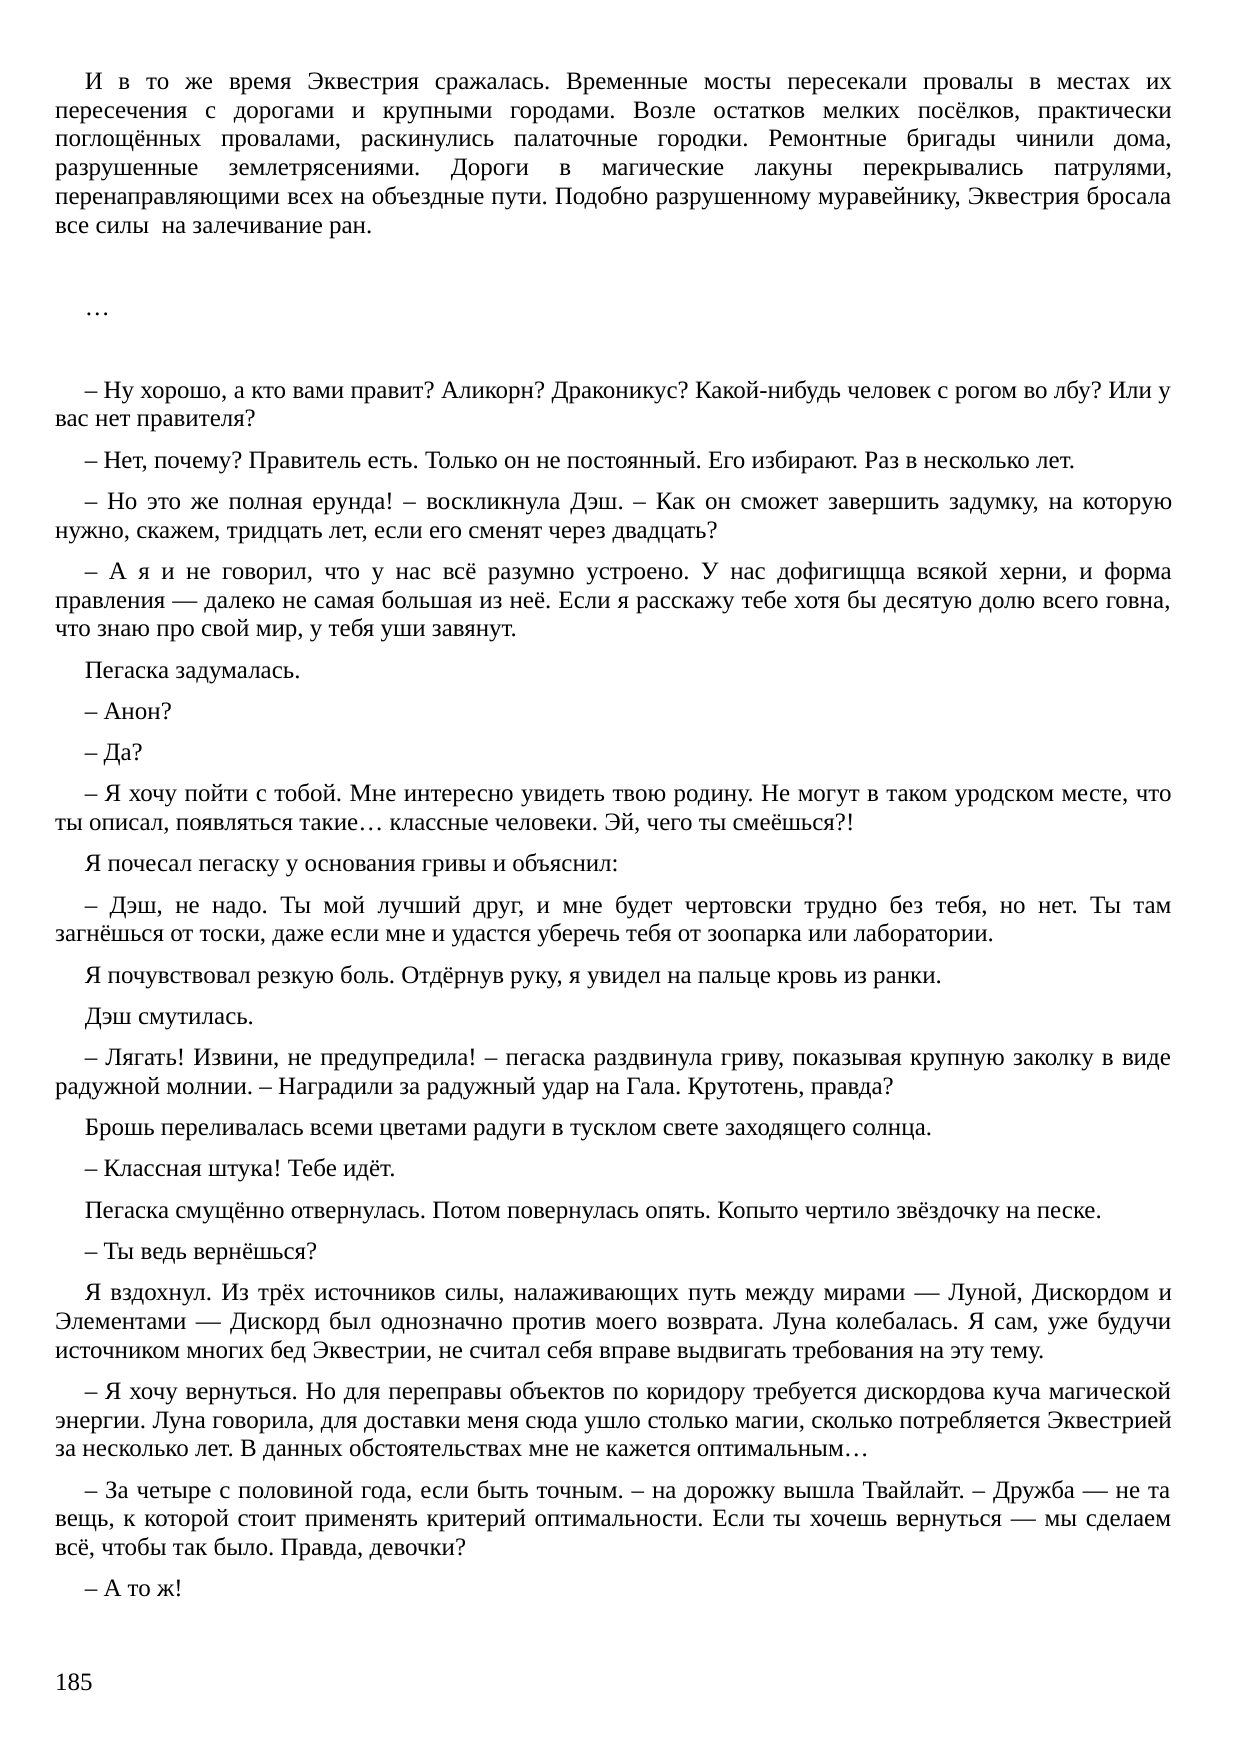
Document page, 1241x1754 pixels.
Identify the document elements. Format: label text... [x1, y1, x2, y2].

text – А я и не говорил, что у нас всё разумно устроено. У нас дофигищща всякой херни, и форма правления — далеко не самая большая из неё. Если я расскажу тебе хотя бы десятую долю всего говна, что знаю про свой мир, у тебя уши завянут. [55, 556, 1173, 642]
text – Лягать! Извини, не предупредила! – пегаска раздвинула гриву, показывая крупную заколку в виде радужной молнии. – Наградили за радужный удар на Гала. Крутотень, правда? [55, 1042, 1173, 1100]
text – Ну хорошо, а кто вами правит? Аликорн? Драконикус? Какой-нибудь человек с рогом во лбу? Или у вас нет правителя? [55, 375, 1173, 432]
text Я почесал пегаску у основания гривы и объяснил: [55, 848, 1173, 877]
text – Я хочу вернуться. Но для переправы объектов по коридору требуется дискордова куча магической энергии. Луна говорила, для доставки меня сюда ушло столько магии, сколько потребляется Эквестрией за несколько лет. В данных обстоятельствах мне не кажется оптимальным… [55, 1376, 1173, 1462]
text Брошь переливалась всеми цветами радуги в тусклом свете заходящего солнца. [55, 1112, 1173, 1141]
text – А то ж! [55, 1573, 1173, 1602]
text Пегаска задумалась. [55, 655, 1173, 683]
text – Я хочу пойти с тобой. Мне интересно увидеть твою родину. Не могут в таком уродском месте, что ты описал, появляться такие… классные человеки. Эй, чего ты смеёшься?! [55, 778, 1173, 836]
text – Классная штука! Тебе идёт. [55, 1153, 1173, 1182]
text Пегаска смущённо отвернулась. Потом повернулась опять. Копыто чертило звёздочку на песке. [55, 1195, 1173, 1223]
text Я вздохнул. Из трёх источников силы, налаживающих путь между мирами — Луной, Дискордом и Элементами — Дискорд был однозначно против моего возврата. Луна колебалась. Я сам, уже будучи источником многих бед Эквестрии, не считал себя вправе выдвигать требования на эту тему. [55, 1277, 1173, 1363]
text – Ты ведь вернёшься? [55, 1236, 1173, 1265]
text – Дэш, не надо. Ты мой лучший друг, и мне будет чертовски трудно без тебя, но нет. Ты там загнёшься от тоски, даже если мне и удастся уберечь тебя от зоопарка или лаборатории. [55, 890, 1173, 947]
text – За четыре с половиной года, если быть точным. – на дорожку вышла Твайлайт. – Дружба — не та вещь, к которой стоит применять критерий оптимальности. Если ты хочешь вернуться — мы сделаем всё, чтобы так было. Правда, девочки? [55, 1475, 1173, 1561]
text – Анон? [55, 696, 1173, 725]
text Дэш смутилась. [55, 1001, 1173, 1030]
text … [55, 292, 1173, 321]
text Я почувствовал резкую боль. Отдёрнув руку, я увидел на пальце кровь из ранки. [55, 960, 1173, 988]
text – Но это же полная ерунда! – воскликнула Дэш. – Как он сможет завершить задумку, на которую нужно, скажем, тридцать лет, если его сменят через двадцать? [55, 486, 1173, 543]
text – Да? [55, 737, 1173, 766]
text И в то же время Эквестрия сражалась. Временные мосты пересекали провалы в местах их пересечения с дорогами и крупными городами. Возле остатков мелких посёлков, практически поглощённых провалами, раскинулись палаточные городки. Ремонтные бригады чинили дома, разрушенные землетрясениями. Дороги в магические лакуны перекрывались патрулями, перенаправляющими всех на объездные пути. Подобно разрушенному муравейнику, Эквестрия бросала все силы на залечивание ран. [55, 66, 1173, 238]
text – Нет, почему? Правитель есть. Только он не постоянный. Его избирают. Раз в несколько лет. [55, 445, 1173, 473]
